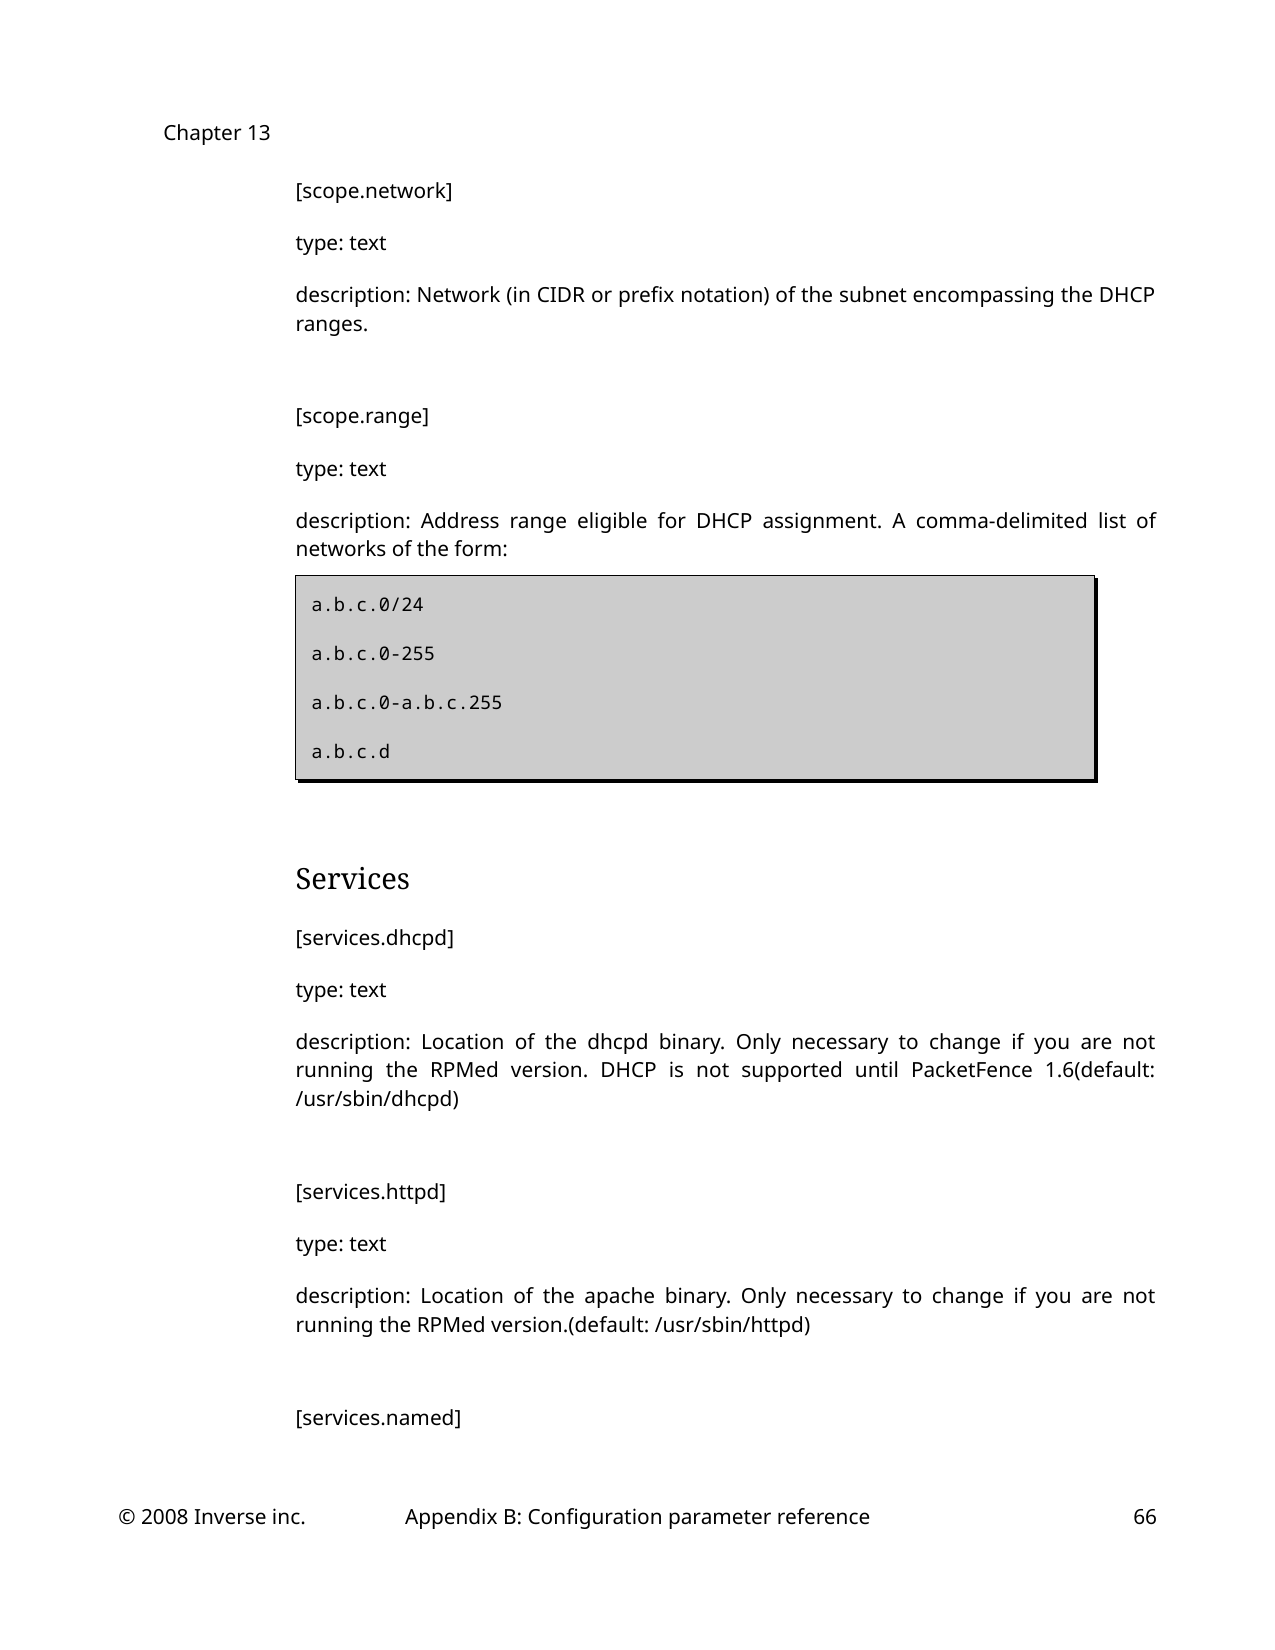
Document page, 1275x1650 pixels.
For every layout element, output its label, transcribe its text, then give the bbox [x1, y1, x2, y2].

text description: Address range eligible for DHCP assignment. A comma-delimited list of networks of the form: [295, 506, 1157, 563]
text [services.dhcpd] [295, 923, 1157, 951]
text description: Location of the dhcpd binary. Only necessary to change if you are not running the RPMed version. DHCP is not supported until PacketFence 1.6(default: /usr/sbin/dhcpd) [295, 1027, 1157, 1112]
text [services.httpd] [295, 1177, 1157, 1206]
text a.b.c.0-a.b.c.255 [296, 673, 1094, 715]
text [services.named] [295, 1403, 1157, 1431]
text a.b.c.0-255 [296, 624, 1094, 666]
text description: Location of the apache binary. Only necessary to change if you are not running the RPMed version.(default: /usr/sbin/httpd) [295, 1281, 1157, 1338]
text a.b.c.d [296, 723, 1094, 779]
text [scope.range] [295, 402, 1157, 430]
text type: text [295, 975, 1157, 1003]
subtitle Services [295, 858, 1157, 898]
text type: text [295, 1229, 1157, 1258]
text a.b.c.0/24 [296, 576, 1094, 617]
text type: text [295, 228, 1157, 257]
text [scope.network] [295, 176, 1157, 204]
text description: Network (in CIDR or prefix notation) of the subnet encompassing the DHCP ranges. [295, 280, 1157, 337]
text type: text [295, 454, 1157, 482]
